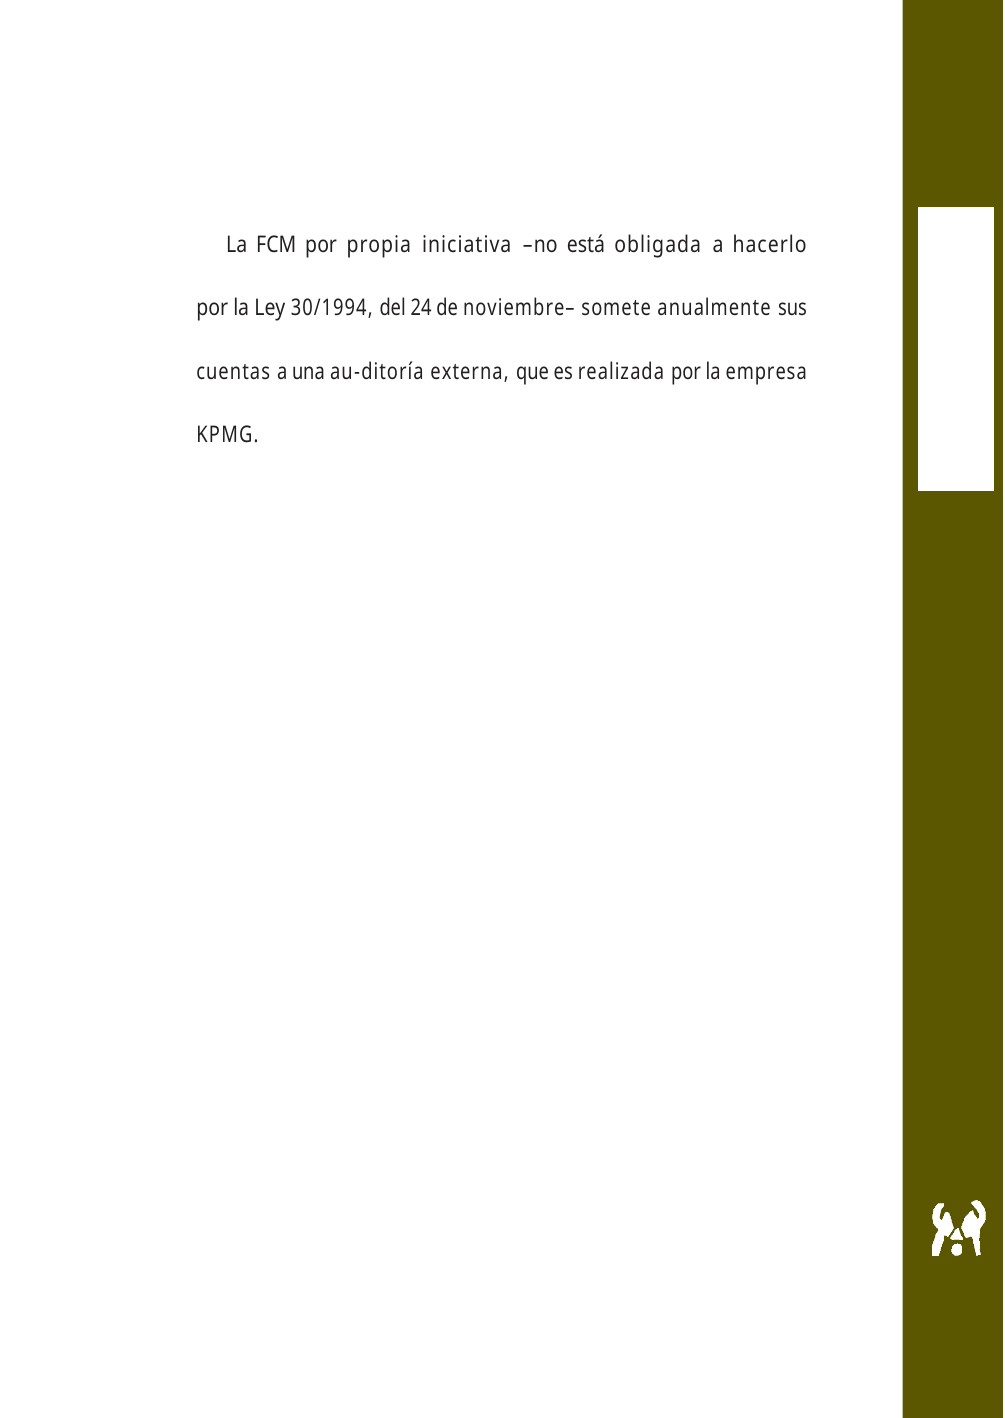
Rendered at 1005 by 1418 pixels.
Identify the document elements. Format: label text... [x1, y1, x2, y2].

text Auditoría [920, 207, 994, 491]
text La FCM por propia iniciativa –no está obligada a hacerlo por la Ley 30/1994, del 24 de noviembre– somete anualmente sus cuentas a una au-ditoría externa, que es realizada por la empresa KPMG. [196, 228, 807, 449]
